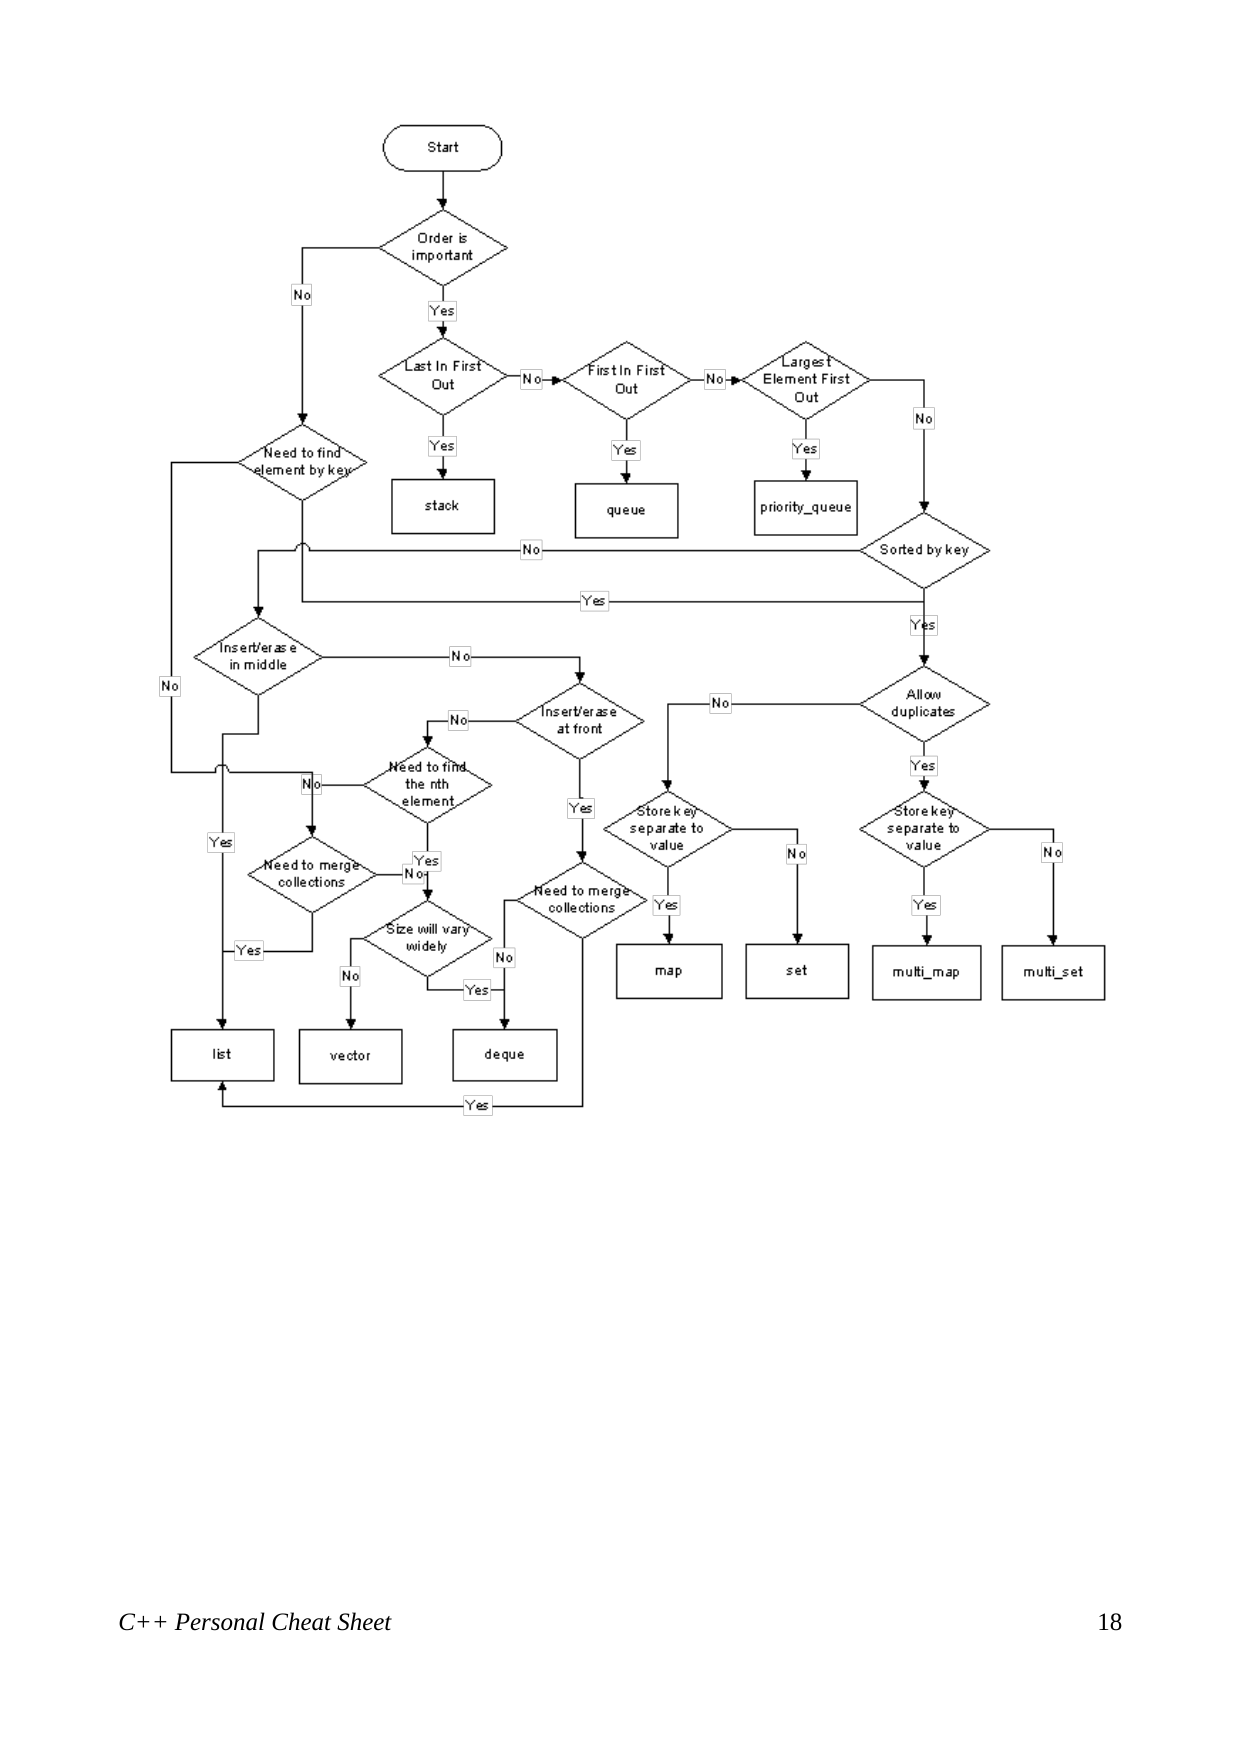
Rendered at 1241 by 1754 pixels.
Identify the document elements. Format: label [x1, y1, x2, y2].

picture [134, 118, 1107, 1123]
